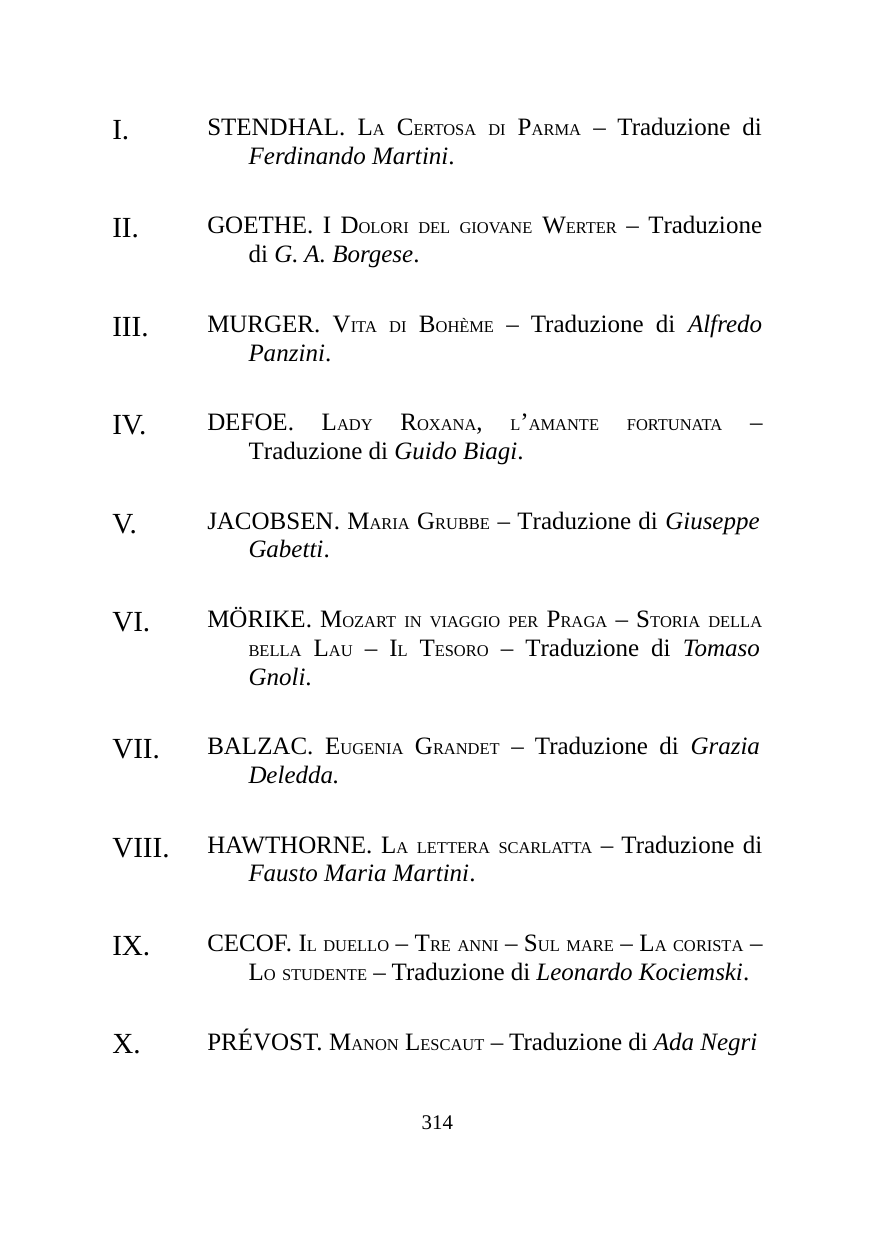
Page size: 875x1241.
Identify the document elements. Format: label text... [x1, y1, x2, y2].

table_cell BALZAC. Eugenia Grandet – Traduzione di Grazia Deledda. [201, 726, 768, 824]
table_cell VIII. [106, 824, 201, 922]
table_cell X. [106, 1021, 201, 1066]
table_cell HAWTHORNE. La lettera scarlatta – Traduzione di Fausto Maria Martini. [201, 824, 768, 922]
table_cell II. [106, 205, 201, 303]
table_cell IV. [106, 402, 201, 500]
table_header STENDHAL. La Certosa di Parma – Traduzione di Ferdinando Martini. [201, 106, 768, 205]
table_cell PRÉVOST. Manon Lescaut – Traduzione di Ada Negri [201, 1021, 768, 1066]
table_cell MÖRIKE. Mozart in viaggio per Praga – Storia della bella Lau – Il Tesoro – Traduzione di Tomaso Gnoli. [201, 599, 768, 726]
table_cell CECOF. Il duello – Tre anni ‒ Sul mare – La corista – Lo studente – Traduzione di Leonardo Kociemski. [201, 923, 768, 1021]
table_header I. [106, 106, 201, 205]
table_cell III. [106, 303, 201, 402]
table_cell JACOBSEN. Maria Grubbe – Traduzione di Giuseppe Gabetti. [201, 500, 768, 598]
table_cell IX. [106, 923, 201, 1021]
table_cell VII. [106, 726, 201, 824]
table_cell GOETHE. I Dolori del giovane Werter ‒ Traduzione di G. A. Borgese. [201, 205, 768, 303]
table_cell VI. [106, 599, 201, 726]
table_cell MURGER. Vita di Bohème ‒ Traduzione di Alfredo Panzini. [201, 303, 768, 402]
table_cell DEFOE. Lady Roxana, l’amante fortunata – Traduzione di Guido Biagi. [201, 402, 768, 500]
table_cell V. [106, 500, 201, 598]
